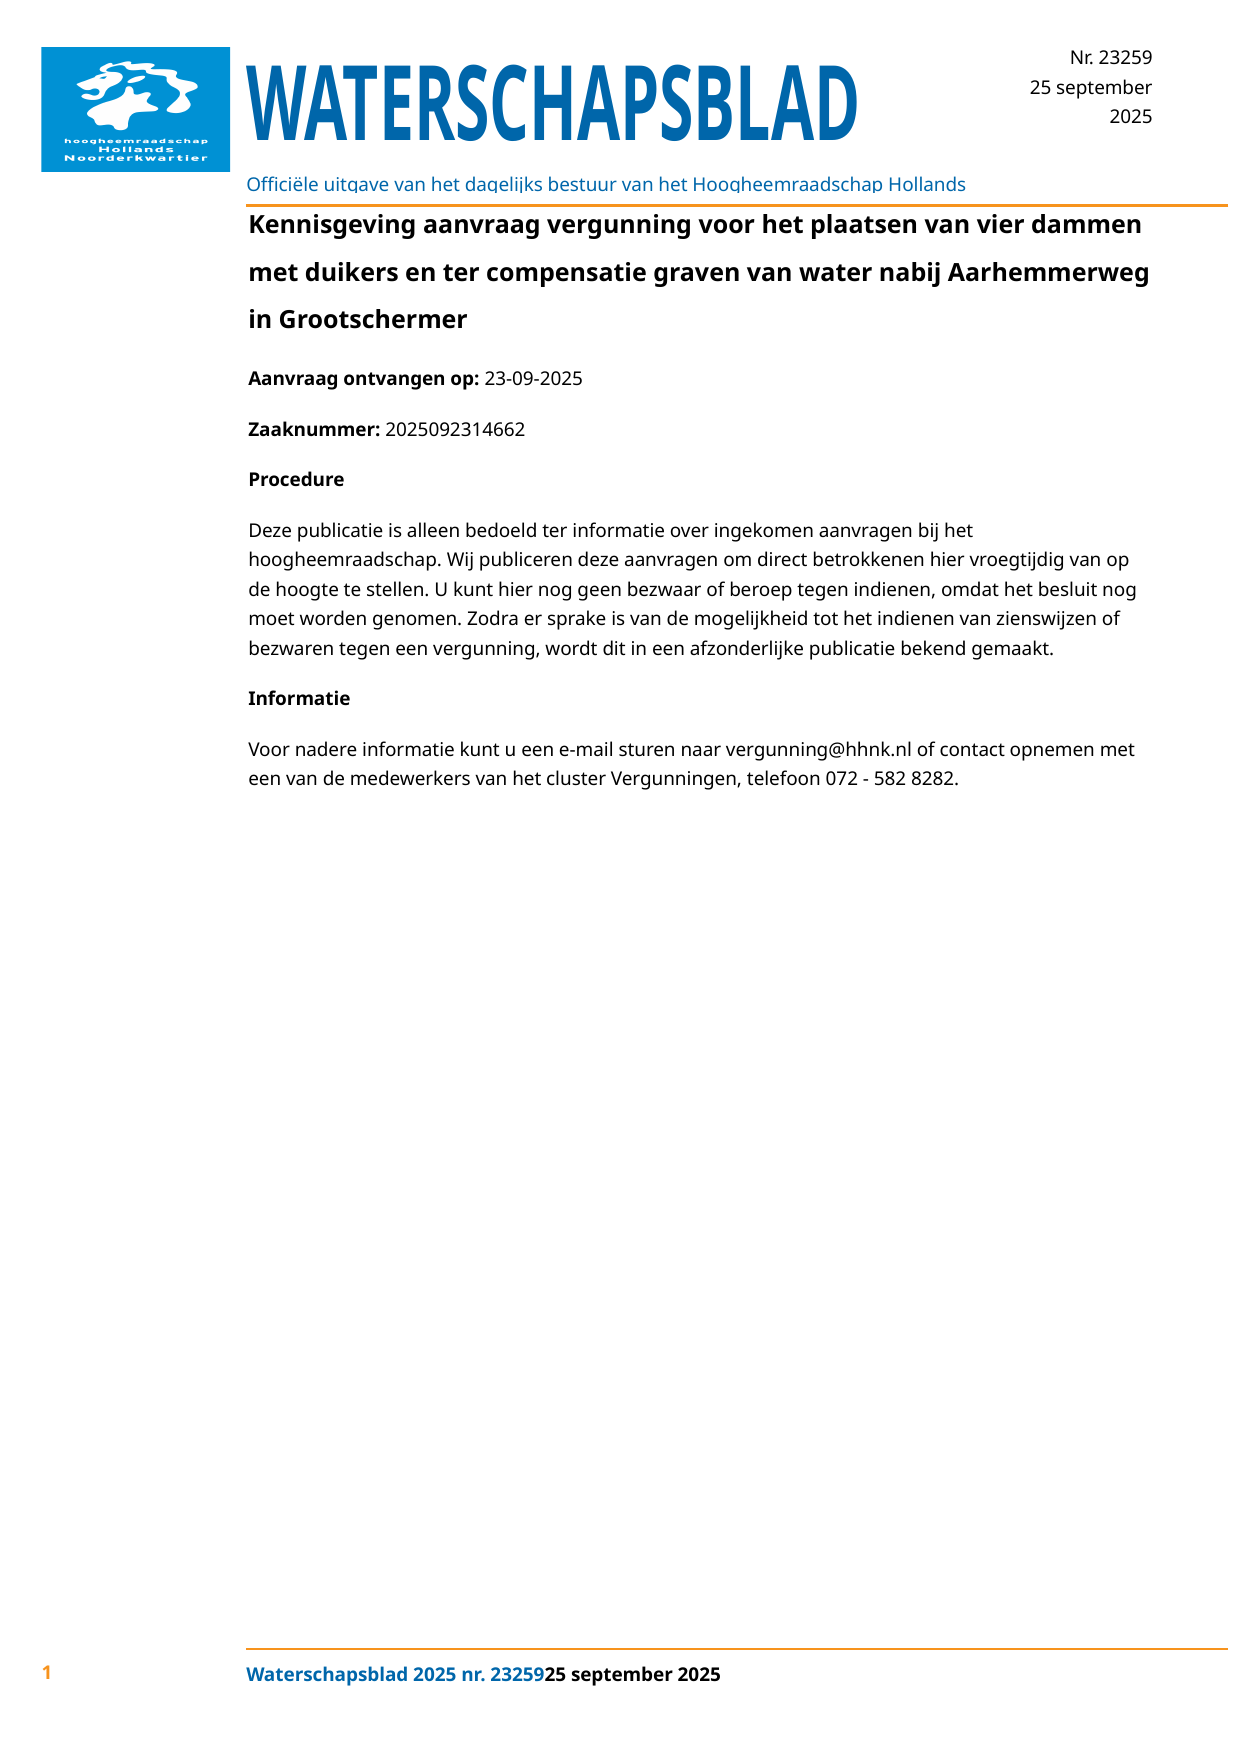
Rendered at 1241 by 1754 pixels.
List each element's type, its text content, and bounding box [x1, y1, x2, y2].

text Voor nadere informatie kunt u een e-mail sturen naar vergunning@hhnk.nl of contact opnemen met een van de medewerkers van het cluster Vergunningen, telefoon 072 - 582 8282. [248, 736, 1152, 791]
picture [88, 87, 157, 130]
text Informatie [248, 686, 1152, 711]
text Zaaknummer: 2025092314662 [248, 416, 1152, 442]
text Deze publicatie is alleen bedoeld ter informatie over ingekomen aanvragen bij het hoogheemraadschap. Wij publiceren deze aanvragen om direct betrokkenen hier vroegtijdig van op de hoogte te stellen. U kunt hier nog geen bezwaar of beroep tegen indienen, omdat het besluit nog moet worden genomen. Zodra er sprake is van de mogelijkheid tot het indienen van zienswijzen of bezwaren tegen een vergunning, wordt dit in een afzonderlijke publicatie bekend gemaakt. [248, 517, 1152, 661]
text Procedure [248, 466, 1152, 492]
text Kennisgeving aanvraag vergunning voor het plaatsen van vier dammen met duikers en ter compensatie graven van water nabij Aarhemmerweg in Grootschermer [248, 207, 1152, 336]
picture [129, 76, 144, 82]
picture [118, 62, 197, 112]
picture [78, 64, 122, 99]
text Aanvraag ontvangen op: 23-09-2025 [248, 366, 1152, 391]
